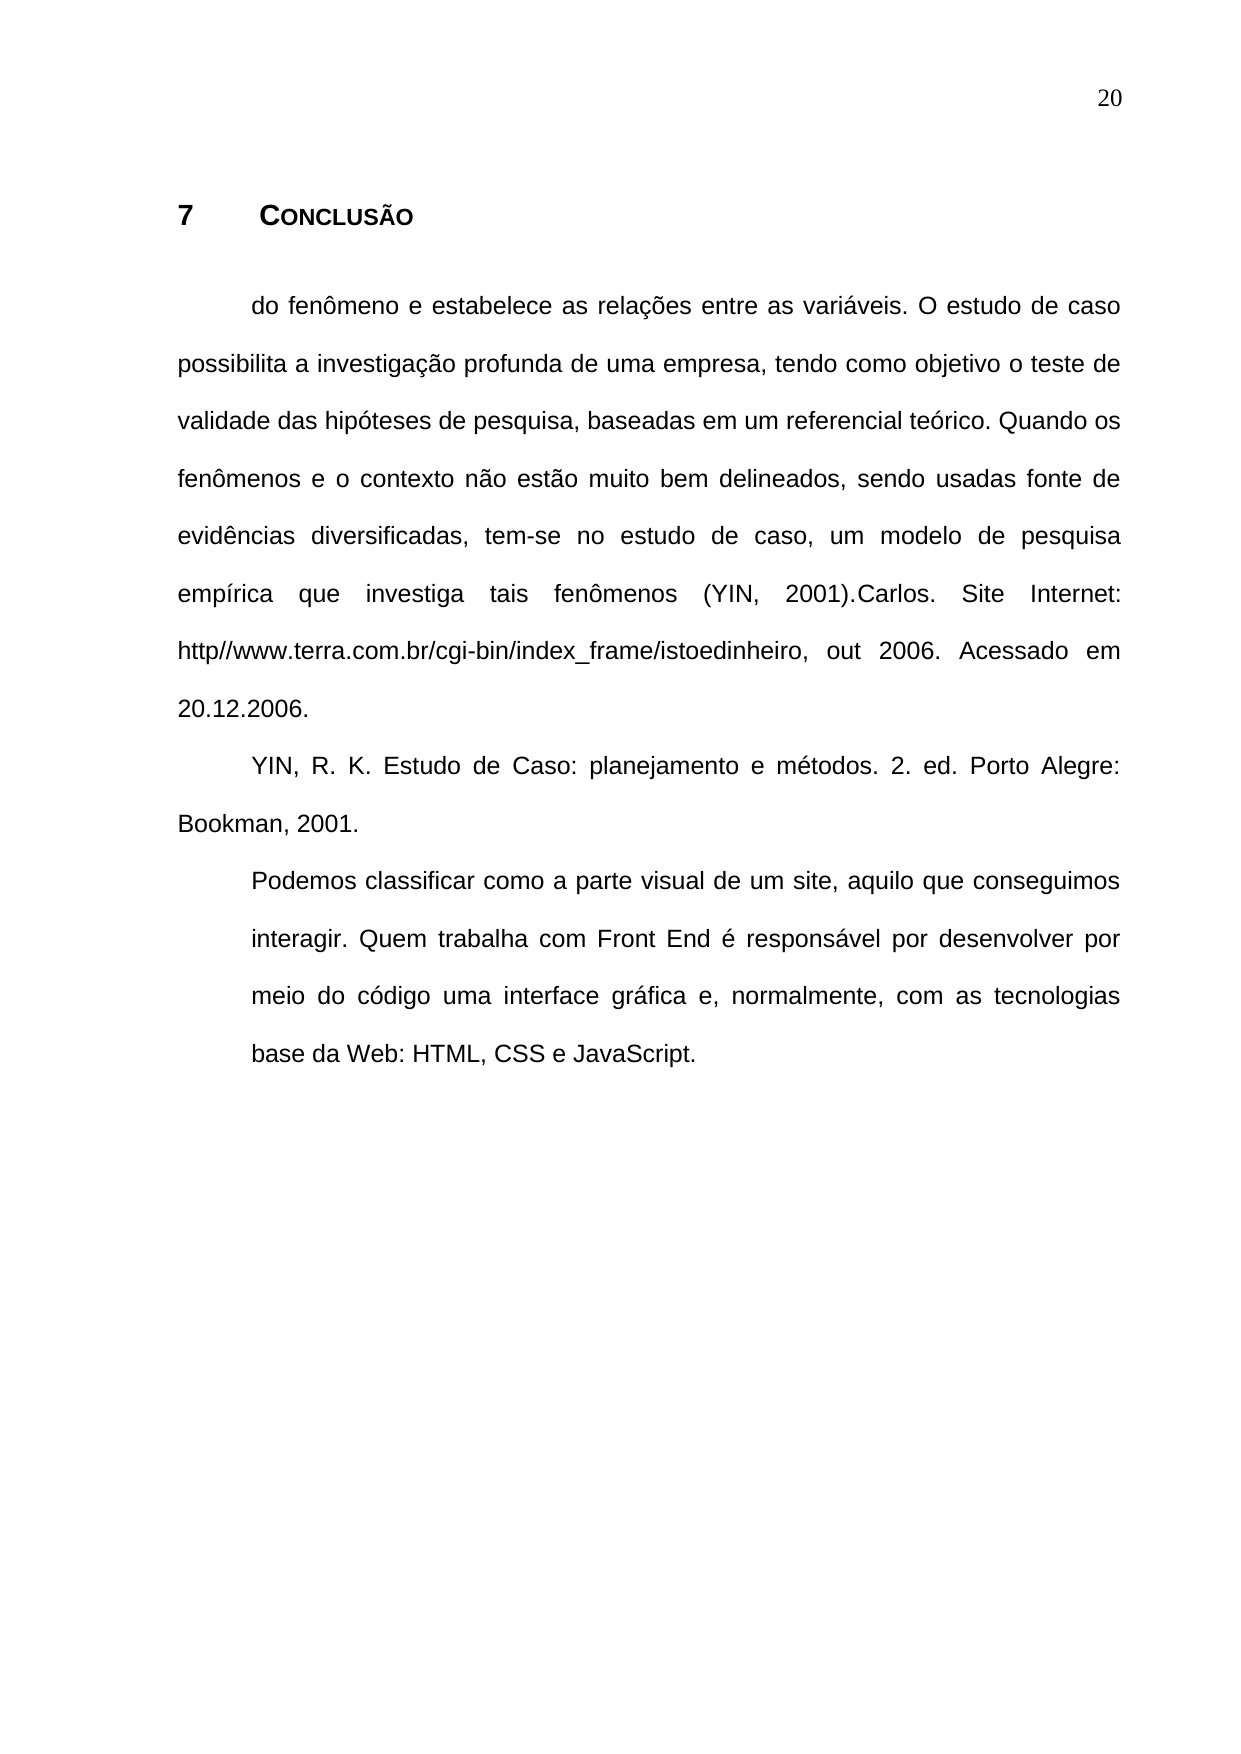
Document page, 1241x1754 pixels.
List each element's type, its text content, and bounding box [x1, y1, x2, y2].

text YIN, R. K. Estudo de Caso: planejamento e métodos. 2. ed. Porto Alegre: Bookman, 2001. [177, 751, 1122, 837]
subtitle Conclusão [177, 198, 1122, 231]
text do fenômeno e estabelece as relações entre as variáveis. O estudo de caso possibilita a investigação profunda de uma empresa, tendo como objetivo o teste de validade das hipóteses de pesquisa, baseadas em um referencial teórico. Quando os fenômenos e o contexto não estão muito bem delineados, sendo usadas fonte de evidências diversificadas, tem-se no estudo de caso, um modelo de pesquisa empírica que investiga tais fenômenos (YIN, 2001).Carlos. Site Internet: http//www.terra.com.br/cgi-bin/index_frame/istoedinheiro, out 2006. Acessado em 20.12.2006. [177, 291, 1122, 722]
text Podemos classificar como a parte visual de um site, aquilo que conseguimos interagir. Quem trabalha com Front End é responsável por desenvolver por meio do código uma interface gráfica e, normalmente, com as tecnologias base da Web: HTML, CSS e JavaScript. [251, 866, 1122, 1067]
